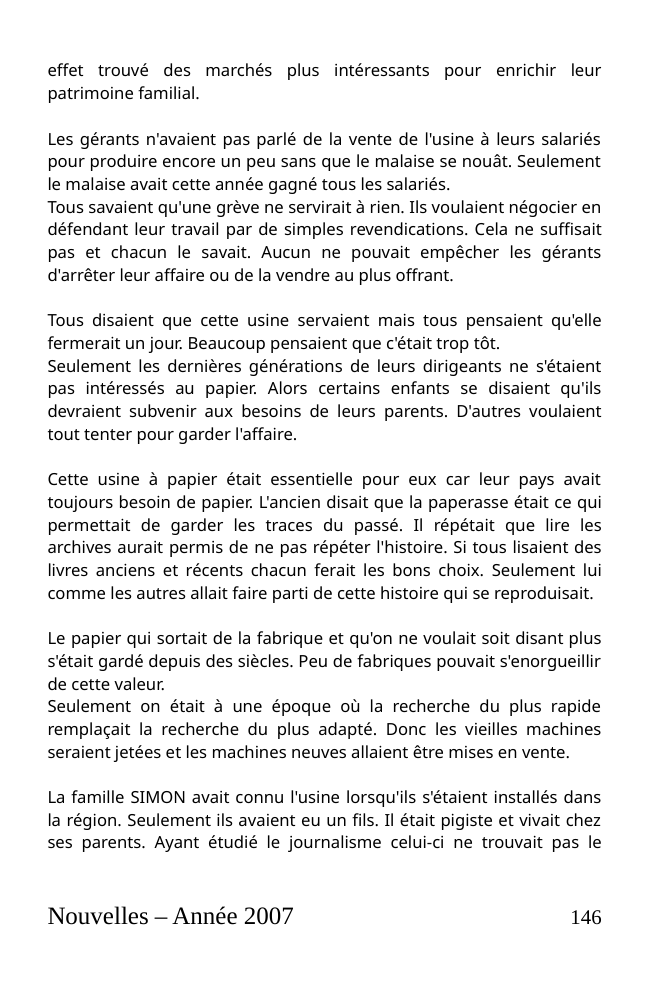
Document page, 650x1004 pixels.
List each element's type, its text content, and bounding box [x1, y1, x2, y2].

text Tous disaient que cette usine servaient mais tous pensaient qu'elle fermerait un jour. Beaucoup pensaient que c'était trop tôt. [47, 309, 602, 354]
text effet trouvé des marchés plus intéressants pour enrichir leur patrimoine familial. [47, 59, 602, 104]
text Seulement les dernières générations de leurs dirigeants ne s'étaient pas intéressés au papier. Alors certains enfants se disaient qu'ils devraient subvenir aux besoins de leurs parents. D'autres voulaient tout tenter pour garder l'affaire. [47, 354, 602, 445]
text Cette usine à papier était essentielle pour eux car leur pays avait toujours besoin de papier. L'ancien disait que la paperasse était ce qui permettait de garder les traces du passé. Il répétait que lire les archives aurait permis de ne pas répéter l'histoire. Si tous lisaient des livres anciens et récents chacun ferait les bons choix. Seulement lui comme les autres allait faire parti de cette histoire qui se reproduisait. [47, 468, 602, 604]
text Le papier qui sortait de la fabrique et qu'on ne voulait soit disant plus s'était gardé depuis des siècles. Peu de fabriques pouvait s'enorgueillir de cette valeur. [47, 627, 602, 695]
text Seulement on était à une époque où la recherche du plus rapide remplaçait la recherche du plus adapté. Donc les vieilles machines seraient jetées et les machines neuves allaient être mises en vente. [47, 695, 602, 763]
text Les gérants n'avaient pas parlé de la vente de l'usine à leurs salariés pour produire encore un peu sans que le malaise se nouât. Seulement le malaise avait cette année gagné tous les salariés. [47, 127, 602, 195]
text La famille SIMON avait connu l'usine lorsqu'ils s'étaient installés dans la région. Seulement ils avaient eu un fils. Il était pigiste et vivait chez ses parents. Ayant étudié le journalisme celui-ci ne trouvait pas le [47, 786, 602, 854]
text Tous savaient qu'une grève ne servirait à rien. Ils voulaient négocier en défendant leur travail par de simples revendications. Cela ne suffisait pas et chacun le savait. Aucun ne pouvait empêcher les gérants d'arrêter leur affaire ou de la vendre au plus offrant. [47, 195, 602, 286]
